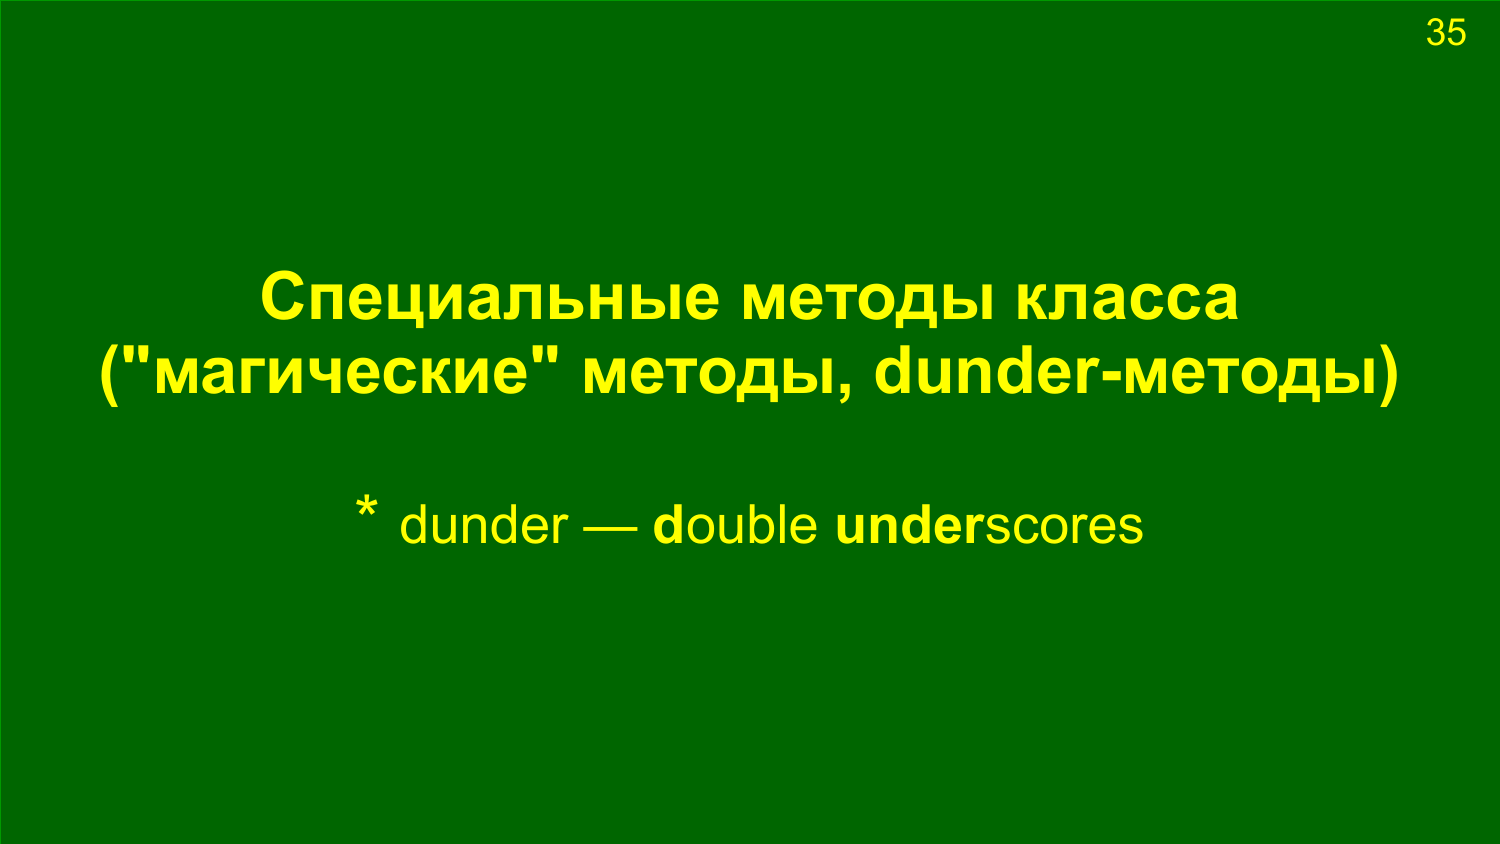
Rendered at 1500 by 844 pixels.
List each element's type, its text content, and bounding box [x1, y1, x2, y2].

title Специальные методы класса ("магические" методы, dunder-методы) * dunder — double underscores [75, 258, 1426, 558]
